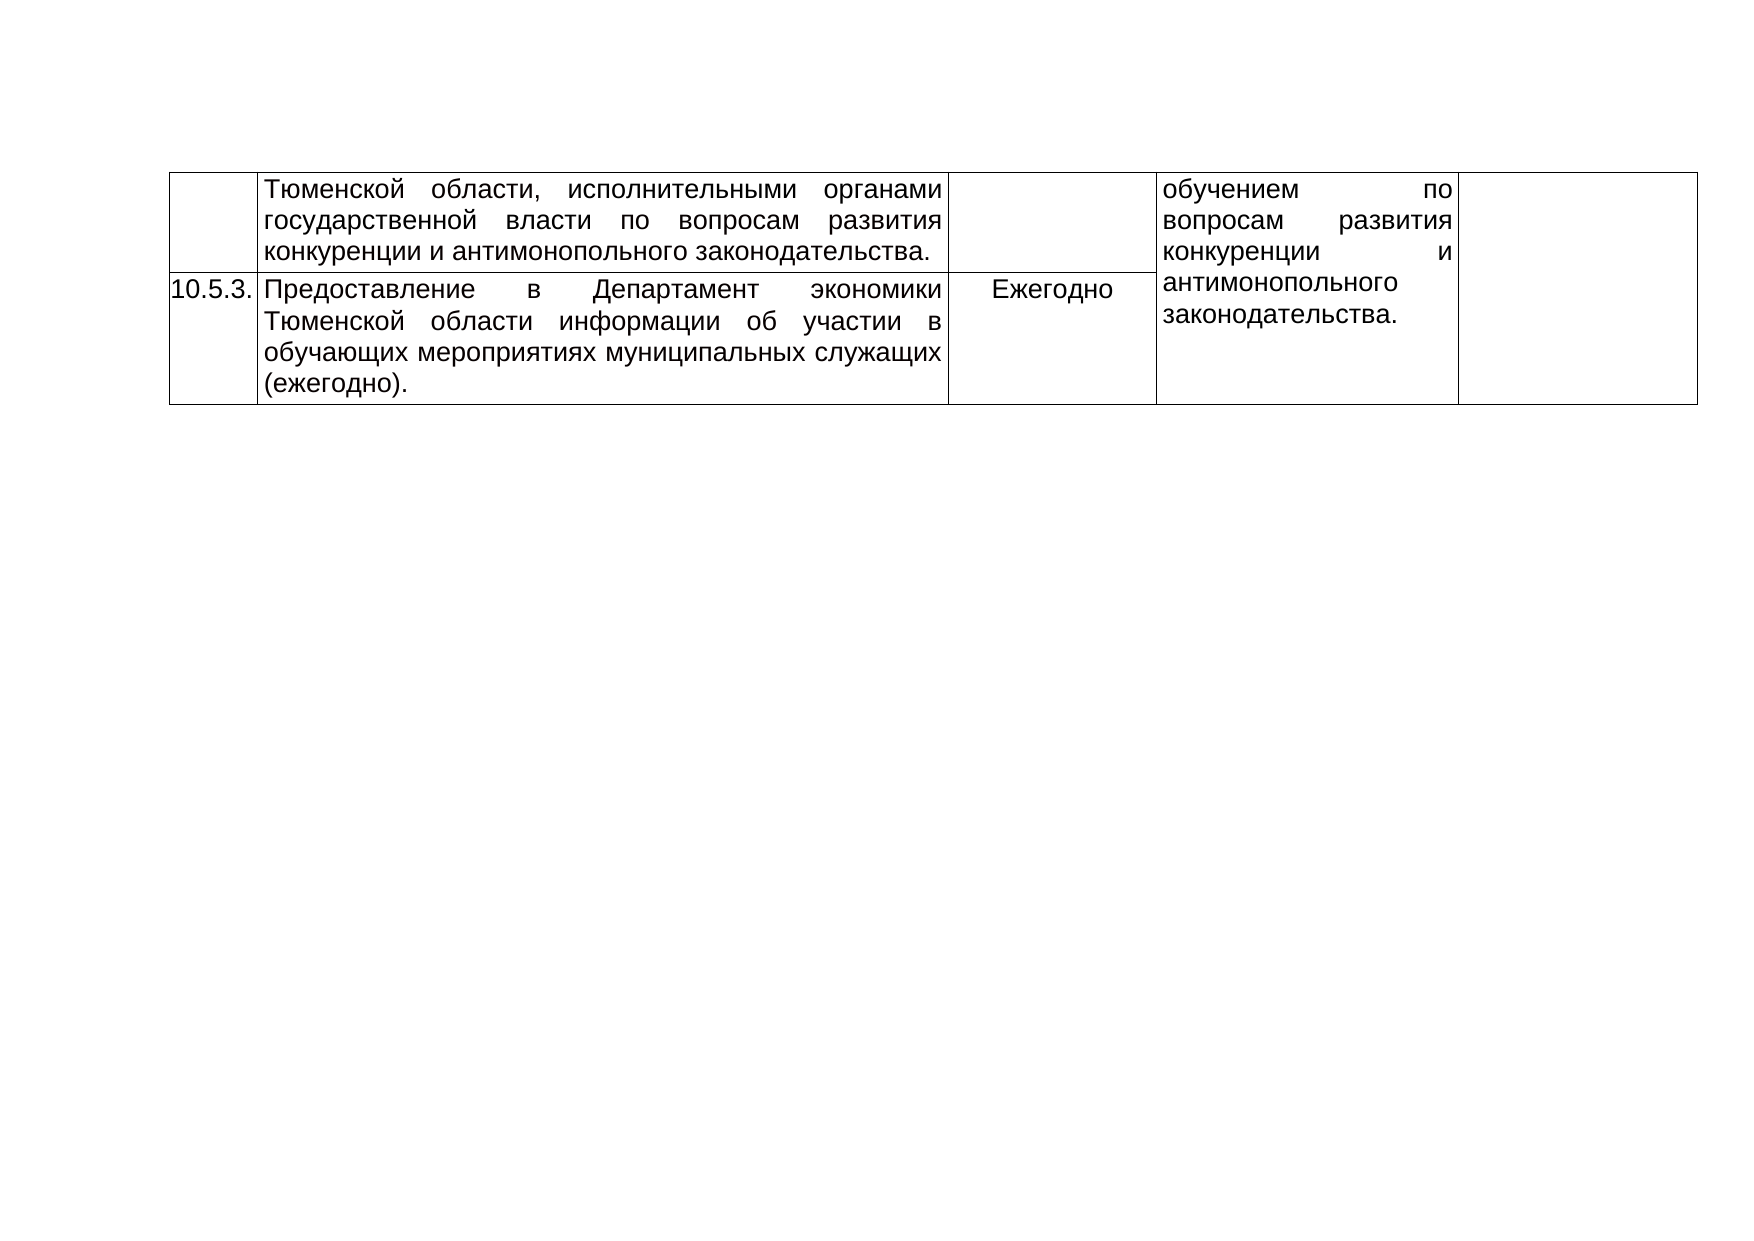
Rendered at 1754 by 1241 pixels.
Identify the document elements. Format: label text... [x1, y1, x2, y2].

table_cell Ежегодно [949, 273, 1156, 404]
table_cell [170, 173, 257, 272]
table_cell [949, 173, 1156, 272]
table_cell [1459, 173, 1697, 404]
table_cell Тюменской области, исполнительными органами государственной власти по вопросам развития конкуренции и антимонопольного законодательства. [258, 173, 948, 272]
table_cell обучением по вопросам развития конкуренции и антимонопольного законодательства. [1157, 173, 1458, 404]
table_cell 10.5.3. [170, 273, 257, 404]
table_cell Предоставление в Департамент экономики Тюменской области информации об участии в обучающих мероприятиях муниципальных служащих (ежегодно). [258, 273, 948, 404]
